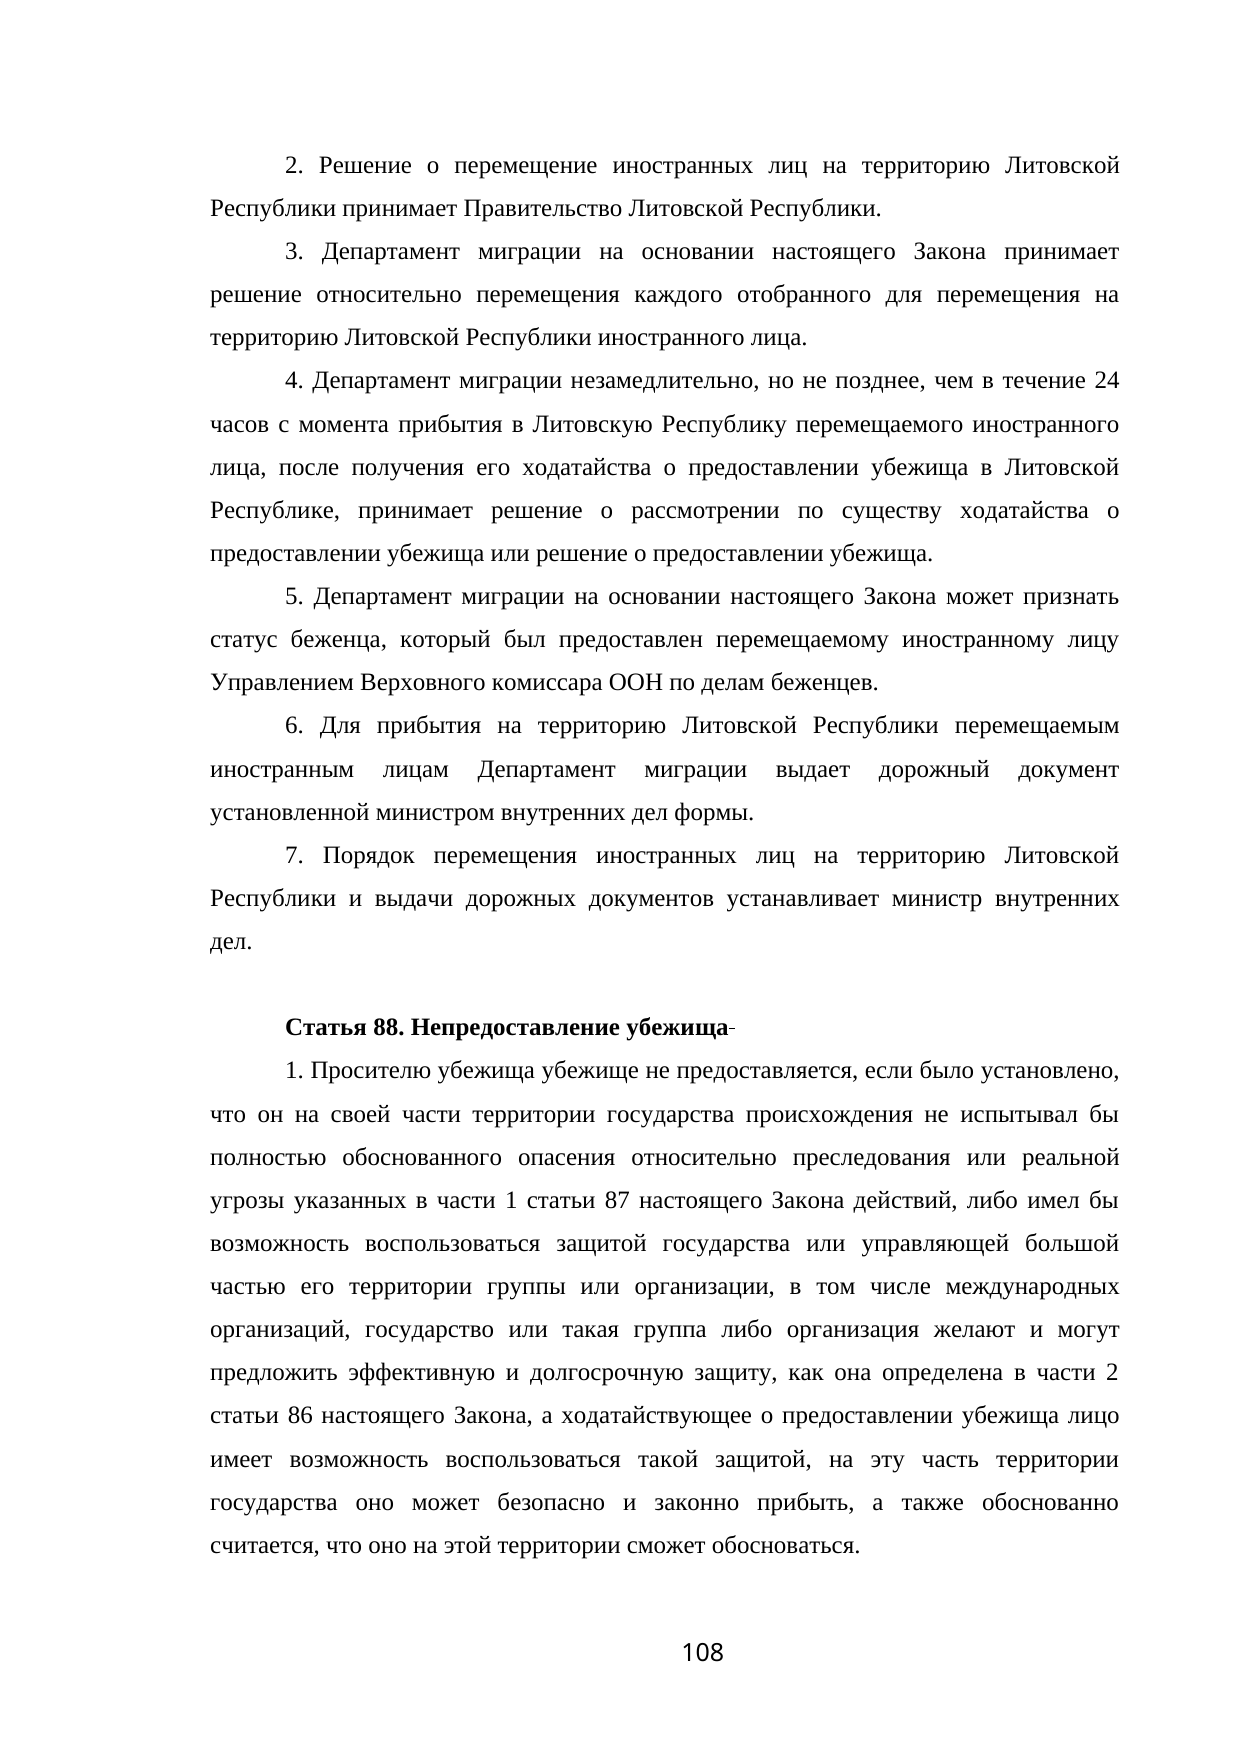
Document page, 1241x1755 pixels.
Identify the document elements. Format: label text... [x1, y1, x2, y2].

text 7. Порядок перемещения иностранных лиц на территорию Литовской Республики и выдачи дорожных документов устанавливает министр внутренних дел. [210, 840, 1120, 955]
text 1. Просителю убежища убежище не предоставляется, если было установлено, что он на своей части территории государства происхождения не испытывал бы полностью обоснованного опасения относительно преследования или реальной угрозы указанных в части 1 статьи 87 настоящего Закона действий, либо имел бы возможность воспользоваться защитой государства или управляющей большой частью его территории группы или организации, в том числе международных организаций, государство или такая группа либо организация желают и могут предложить эффективную и долгосрочную защиту, как она определена в части 2 статьи 86 настоящего Закона, а ходатайствующее о предоставлении убежища лицо имеет возможность воспользоваться такой защитой, на эту часть территории государства оно может безопасно и законно прибыть, а также обоснованно считается, что оно на этой территории сможет обосноваться. [210, 1056, 1120, 1559]
text 4. Департамент миграции незамедлительно, но не позднее, чем в течение 24 часов с момента прибытия в Литовскую Республику перемещаемого иностранного лица, после получения его ходатайства о предоставлении убежища в Литовской Республике, принимает решение о рассмотрении по существу ходатайства о предоставлении убежища или решение о предоставлении убежища. [210, 366, 1120, 567]
text 3. Департамент миграции на основании настоящего Закона принимает решение относительно перемещения каждого отобранного для перемещения на территорию Литовской Республики иностранного лица. [210, 236, 1120, 351]
text Статья 88. Непредоставление убежища [210, 1012, 1120, 1041]
text 6. Для прибытия на территорию Литовской Республики перемещаемым иностранным лицам Департамент миграции выдает дорожный документ установленной министром внутренних дел формы. [210, 711, 1120, 826]
text 2. Решение о перемещение иностранных лиц на территорию Литовской Республики принимает Правительство Литовской Республики. [210, 150, 1120, 222]
text 5. Департамент миграции на основании настоящего Закона может признать статус беженца, который был предоставлен перемещаемому иностранному лицу Управлением Верховного комиссара ООН по делам беженцев. [210, 581, 1120, 696]
